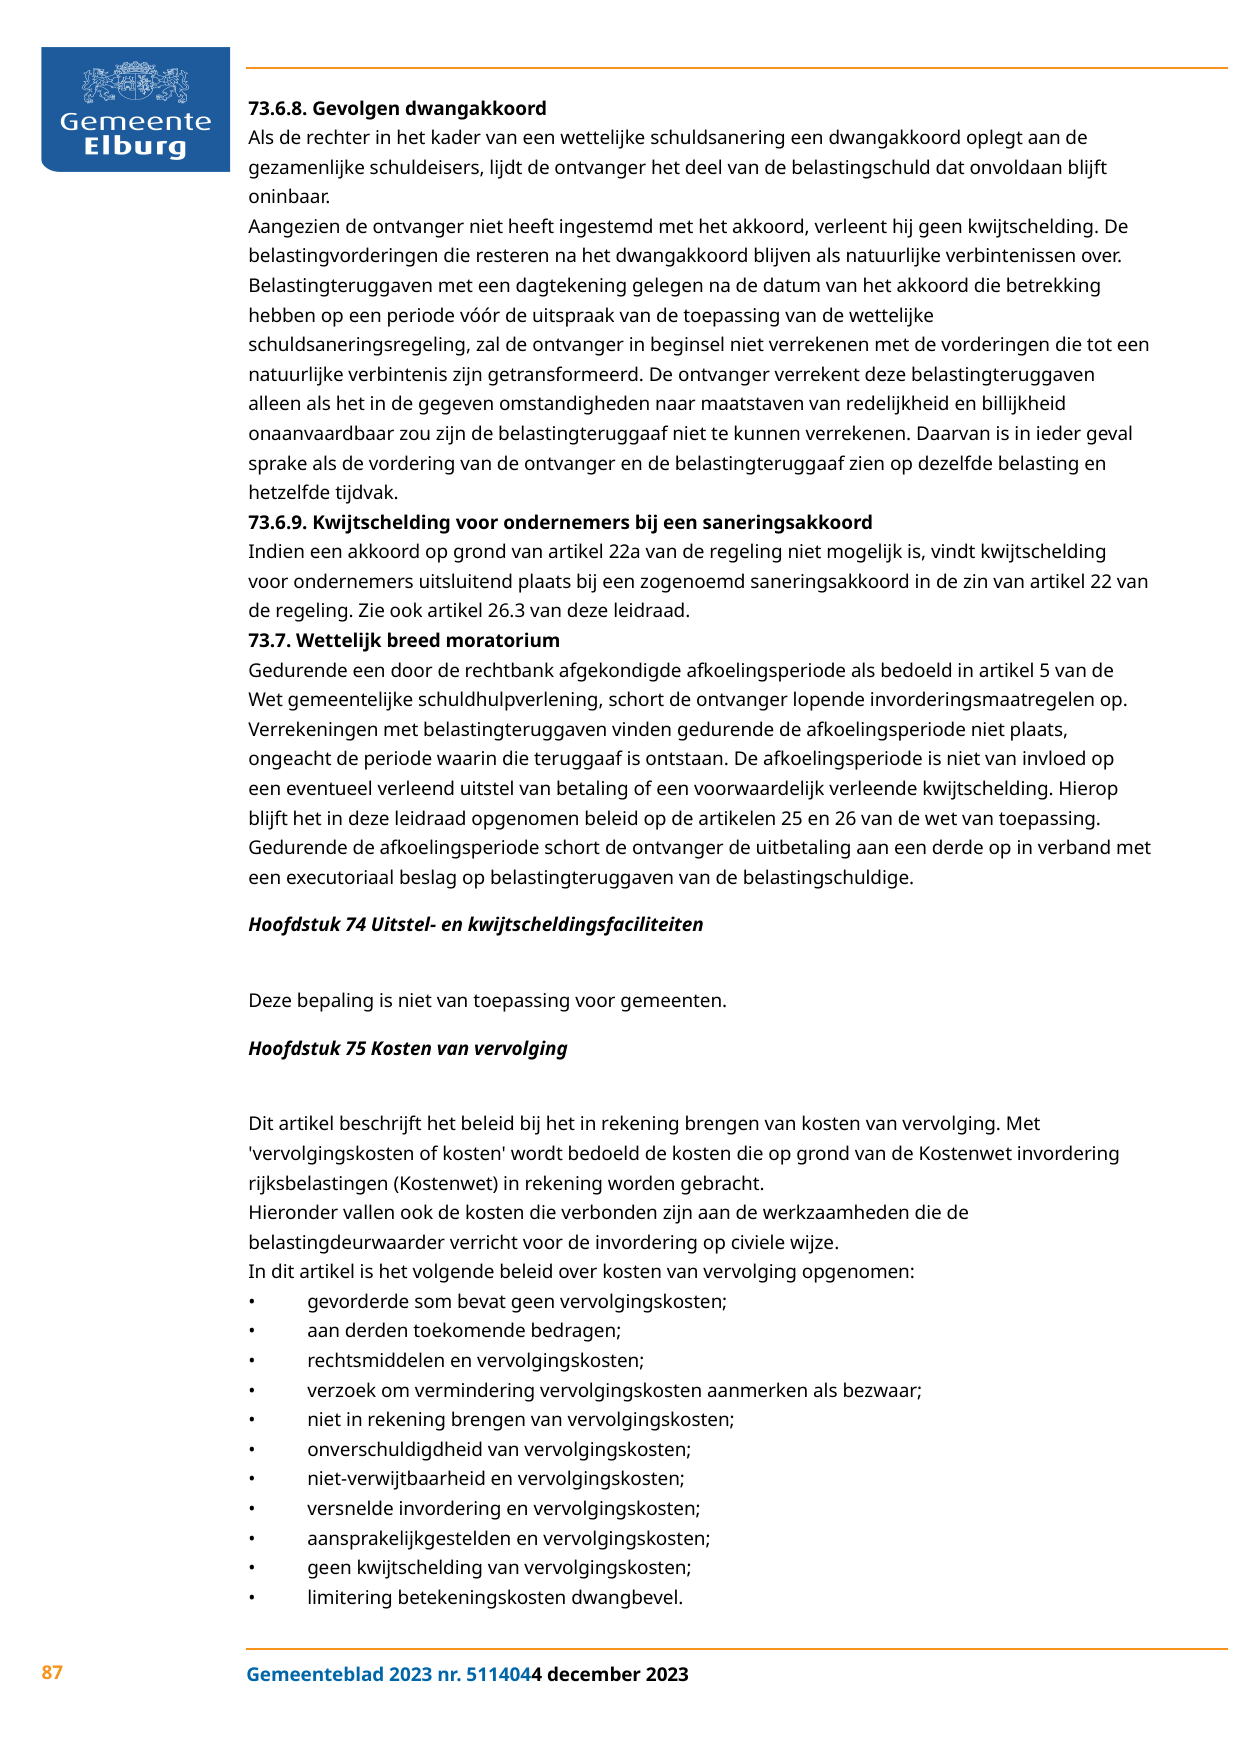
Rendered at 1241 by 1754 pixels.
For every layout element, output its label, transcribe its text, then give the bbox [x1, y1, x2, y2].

list aansprakelijkgestelden en vervolgingskosten; [248, 1525, 1152, 1551]
list niet in rekening brengen van vervolgingskosten; [248, 1406, 1152, 1432]
list geen kwijtschelding van vervolgingskosten; [248, 1554, 1152, 1580]
text In dit artikel is het volgende beleid over kosten van vervolging opgenomen: [248, 1258, 1152, 1284]
list onverschuldigdheid van vervolgingskosten; [248, 1436, 1152, 1462]
text Hieronder vallen ook de kosten die verbonden zijn aan de werkzaamheden die de belastingdeurwaarder verricht voor de invordering op civiele wijze. [248, 1199, 1152, 1255]
list rechtsmiddelen en vervolgingskosten; [248, 1347, 1152, 1373]
list limitering betekeningskosten dwangbevel. [248, 1584, 1152, 1610]
text Gedurende een door de rechtbank afgekondigde afkoelingsperiode als bedoeld in artikel 5 van de Wet gemeentelijke schuldhulpverlening, schort de ontvanger lopende invorderingsmaatregelen op. Verrekeningen met belastingteruggaven vinden gedurende de afkoelingsperiode niet plaats, ongeacht de periode waarin die teruggaaf is ontstaan. De afkoelingsperiode is niet van invloed op een eventueel verleend uitstel van betaling of een voorwaardelijk verleende kwijtschelding. Hierop blijft het in deze leidraad opgenomen beleid op de artikelen 25 en 26 van de wet van toepassing. Gedurende de afkoelingsperiode schort de ontvanger de uitbetaling aan een derde op in verband met een executoriaal beslag op belastingteruggaven van de belastingschuldige. [248, 657, 1152, 890]
text Aangezien de ontvanger niet heeft ingestemd met het akkoord, verleent hij geen kwijtschelding. De belastingvorderingen die resteren na het dwangakkoord blijven als natuurlijke verbintenissen over. [248, 213, 1152, 268]
list versnelde invordering en vervolgingskosten; [248, 1495, 1152, 1521]
list gevorderde som bevat geen vervolgingskosten; [248, 1288, 1152, 1314]
text Dit artikel beschrijft het beleid bij het in rekening brengen van kosten van vervolging. Met 'vervolgingskosten of kosten' wordt bedoeld de kosten die op grond van de Kostenwet invordering rijksbelastingen (Kostenwet) in rekening worden gebracht. [248, 1111, 1152, 1196]
text 73.6.9. Kwijtschelding voor ondernemers bij een saneringsakkoord [248, 509, 1152, 535]
list aan derden toekomende bedragen; [248, 1318, 1152, 1343]
picture [41, 47, 231, 172]
text Belastingteruggaven met een dagtekening gelegen na de datum van het akkoord die betrekking hebben op een periode vóór de uitspraak van de toepassing van de wettelijke schuldsaneringsregeling, zal de ontvanger in beginsel niet verrekenen met de vorderingen die tot een natuurlijke verbintenis zijn getransformeerd. De ontvanger verrekent deze belastingteruggaven alleen als het in de gegeven omstandigheden naar maatstaven van redelijkheid en billijkheid onaanvaardbaar zou zijn de belastingteruggaaf niet te kunnen verrekenen. Daarvan is in ieder geval sprake als de vordering van de ontvanger en de belastingteruggaaf zien op dezelfde belasting en hetzelfde tijdvak. [248, 272, 1152, 505]
text Deze bepaling is niet van toepassing voor gemeenten. [248, 987, 1152, 1013]
text Hoofdstuk 74 Uitstel- en kwijtscheldingsfaciliteiten [248, 909, 1152, 938]
text Indien een akkoord op grond van artikel 22a van de regeling niet mogelijk is, vindt kwijtschelding voor ondernemers uitsluitend plaats bij een zogenoemd saneringsakkoord in de zin van artikel 22 van de regeling. Zie ook artikel 26.3 van deze leidraad. [248, 538, 1152, 623]
list verzoek om vermindering vervolgingskosten aanmerken als bezwaar; [248, 1377, 1152, 1403]
text 73.6.8. Gevolgen dwangakkoord [248, 95, 1152, 121]
text Als de rechter in het kader van een wettelijke schuldsanering een dwangakkoord oplegt aan de gezamenlijke schuldeisers, lijdt de ontvanger het deel van de belastingschuld dat onvoldaan blijft oninbaar. [248, 124, 1152, 209]
text 73.7. Wettelijk breed moratorium [248, 627, 1152, 653]
list niet-verwijtbaarheid en vervolgingskosten; [248, 1466, 1152, 1491]
text Hoofdstuk 75 Kosten van vervolging [248, 1033, 1152, 1061]
